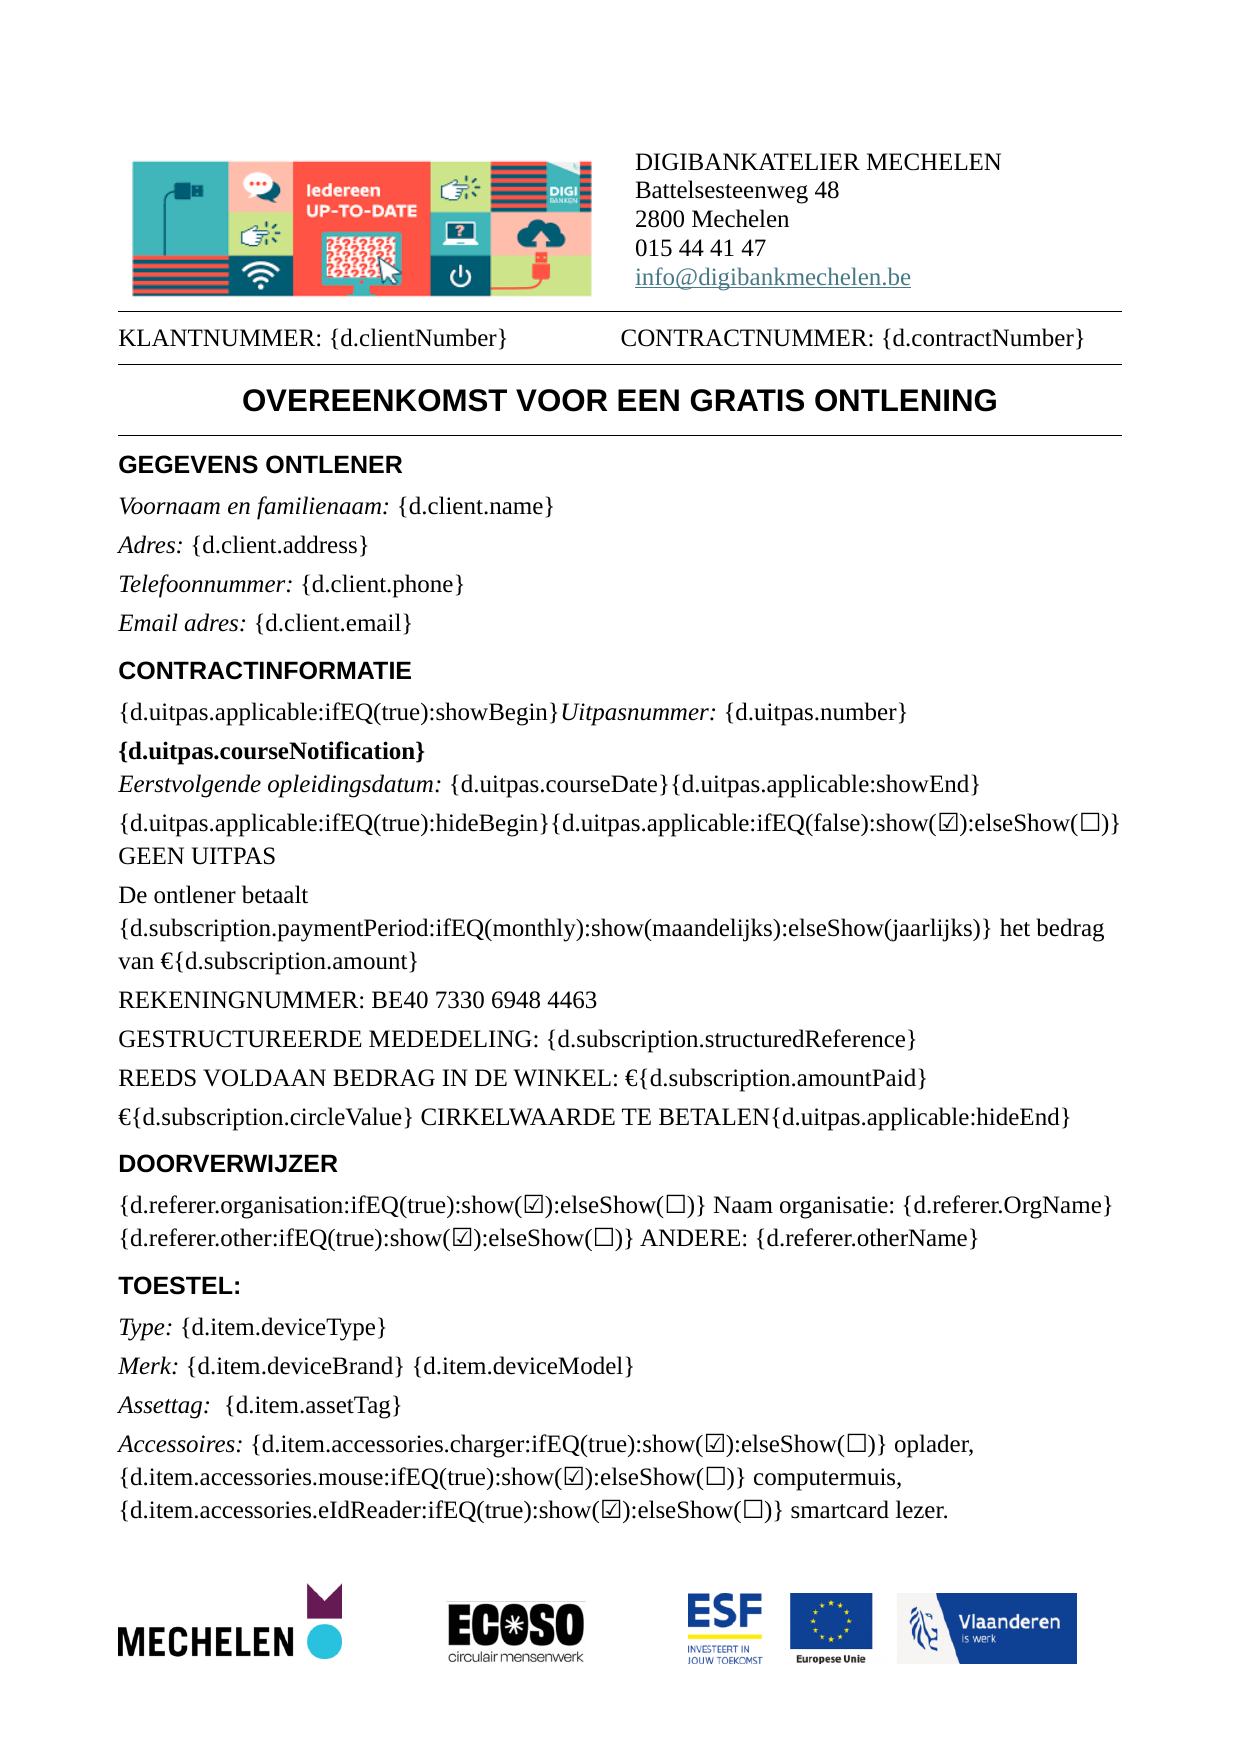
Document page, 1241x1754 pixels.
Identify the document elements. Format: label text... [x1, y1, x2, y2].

picture [118, 146, 606, 311]
text Merk: {d.item.deviceBrand} {d.item.deviceModel} [118, 1351, 1122, 1380]
subtitle DOORVERWIJZER [118, 1149, 1122, 1178]
subtitle CONTRACTINFORMATIE [118, 656, 1122, 684]
text KLANTNUMMER: {d.clientNumber} CONTRACTNUMMER: {d.contractNumber} [118, 312, 1122, 364]
text Assettag: {d.item.assetTag} [118, 1390, 1122, 1419]
text Telefoonnummer: {d.client.phone} [118, 569, 1122, 598]
text DIGIBANKATELIER MECHELEN Battelsesteenweg 48 2800 Mechelen 015 44 41 47 info@digibankmechelen.be [635, 147, 1122, 291]
text Type: {d.item.deviceType} [118, 1312, 1122, 1341]
text Voornaam en familienaam: {d.client.name} [118, 491, 1122, 520]
title OVEREENKOMST VOOR EEN GRATIS ONTLENING [118, 382, 1122, 435]
text GESTRUCTUREERDE MEDEDELING: {d.subscription.structuredReference} [118, 1024, 1122, 1052]
text REKENINGNUMMER: BE40 7330 6948 4463 [118, 985, 1122, 1013]
picture [118, 1583, 342, 1659]
text {d.uitpas.courseNotification} Eerstvolgende opleidingsdatum: {d.uitpas.courseDate}{d.uitpas.applicable:showEnd} [118, 736, 1122, 798]
picture [446, 1562, 586, 1703]
text De ontlener betaalt {d.subscription.paymentPeriod:ifEQ(monthly):show(maandelijks):elseShow(jaarlijks)} het bedrag van €{d.subscription.amount} [118, 880, 1122, 974]
text Adres: {d.client.address} [118, 530, 1122, 559]
text Accessoires: {d.item.accessories.charger:ifEQ(true):show(☑):elseShow(☐)} oplader, {d.item.accessories.mouse:ifEQ(true):show(☑):elseShow(☐)} computermuis, {d.item.accessories.eIdReader:ifEQ(true):show(☑):elseShow(☐)} smartcard lezer. [118, 1429, 1122, 1524]
subtitle GEGEVENS ONTLENER [118, 450, 1122, 479]
text {d.uitpas.applicable:ifEQ(true):showBegin}Uitpasnummer: {d.uitpas.number} [118, 697, 1122, 726]
picture [688, 1593, 1077, 1664]
text REEDS VOLDAAN BEDRAG IN DE WINKEL: €{d.subscription.amountPaid} [118, 1063, 1122, 1091]
text {d.uitpas.applicable:ifEQ(true):hideBegin}{d.uitpas.applicable:ifEQ(false):show(☑):elseShow(☐)} GEEN UITPAS [118, 808, 1122, 869]
subtitle TOESTEL: [118, 1271, 1122, 1300]
text Email adres: {d.client.email} [118, 608, 1122, 637]
text {d.referer.organisation:ifEQ(true):show(☑):elseShow(☐)} Naam organisatie: {d.referer.OrgName} {d.referer.other:ifEQ(true):show(☑):elseShow(☐)} ANDERE: {d.referer.otherName} [118, 1191, 1122, 1252]
text €{d.subscription.circleValue} CIRKELWAARDE TE BETALEN{d.uitpas.applicable:hideEnd} [118, 1102, 1122, 1130]
